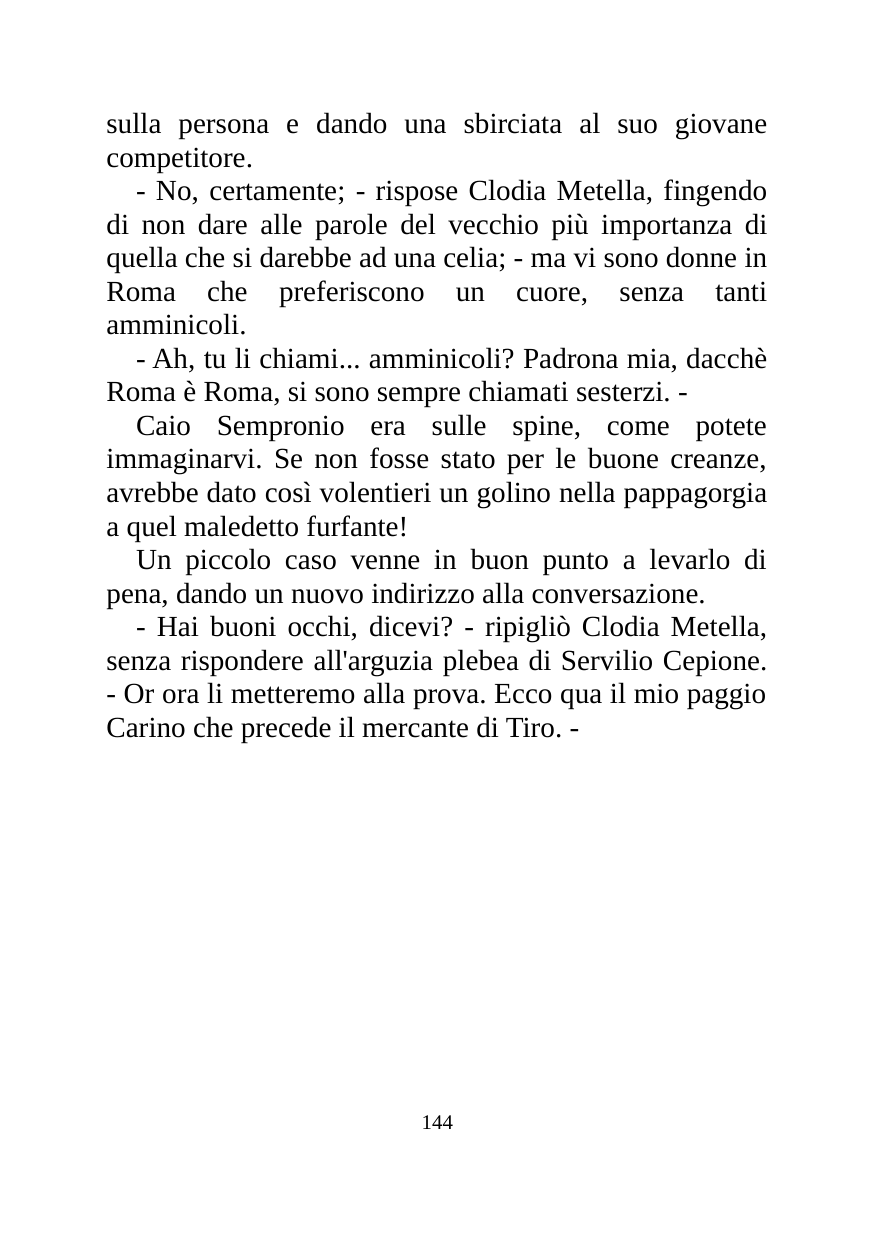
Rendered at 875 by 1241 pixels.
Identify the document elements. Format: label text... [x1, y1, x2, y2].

text sulla persona e dando una sbirciata al suo giovane competitore. [106, 106, 768, 173]
text - No, certamente; - rispose Clodia Metella, fingendo di non dare alle parole del vecchio più importanza di quella che si darebbe ad una celia; - ma vi sono donne in Roma che preferiscono un cuore, senza tanti amminicoli. [106, 173, 768, 341]
text - Hai buoni occhi, dicevi? - ripigliò Clodia Metella, senza rispondere all'arguzia plebea di Servilio Cepione. - Or ora li metteremo alla prova. Ecco qua il mio paggio Carino che precede il mercante di Tiro. - [106, 609, 768, 743]
text - Ah, tu li chiami... amminicoli? Padrona mia, dacchè Roma è Roma, si sono sempre chiamati sesterzi. - [106, 341, 768, 408]
text Caio Sempronio era sulle spine, come potete immaginarvi. Se non fosse stato per le buone creanze, avrebbe dato così volentieri un golino nella pappagorgia a quel maledetto furfante! [106, 408, 768, 542]
text Un piccolo caso venne in buon punto a levarlo di pena, dando un nuovo indirizzo alla conversazione. [106, 542, 768, 609]
